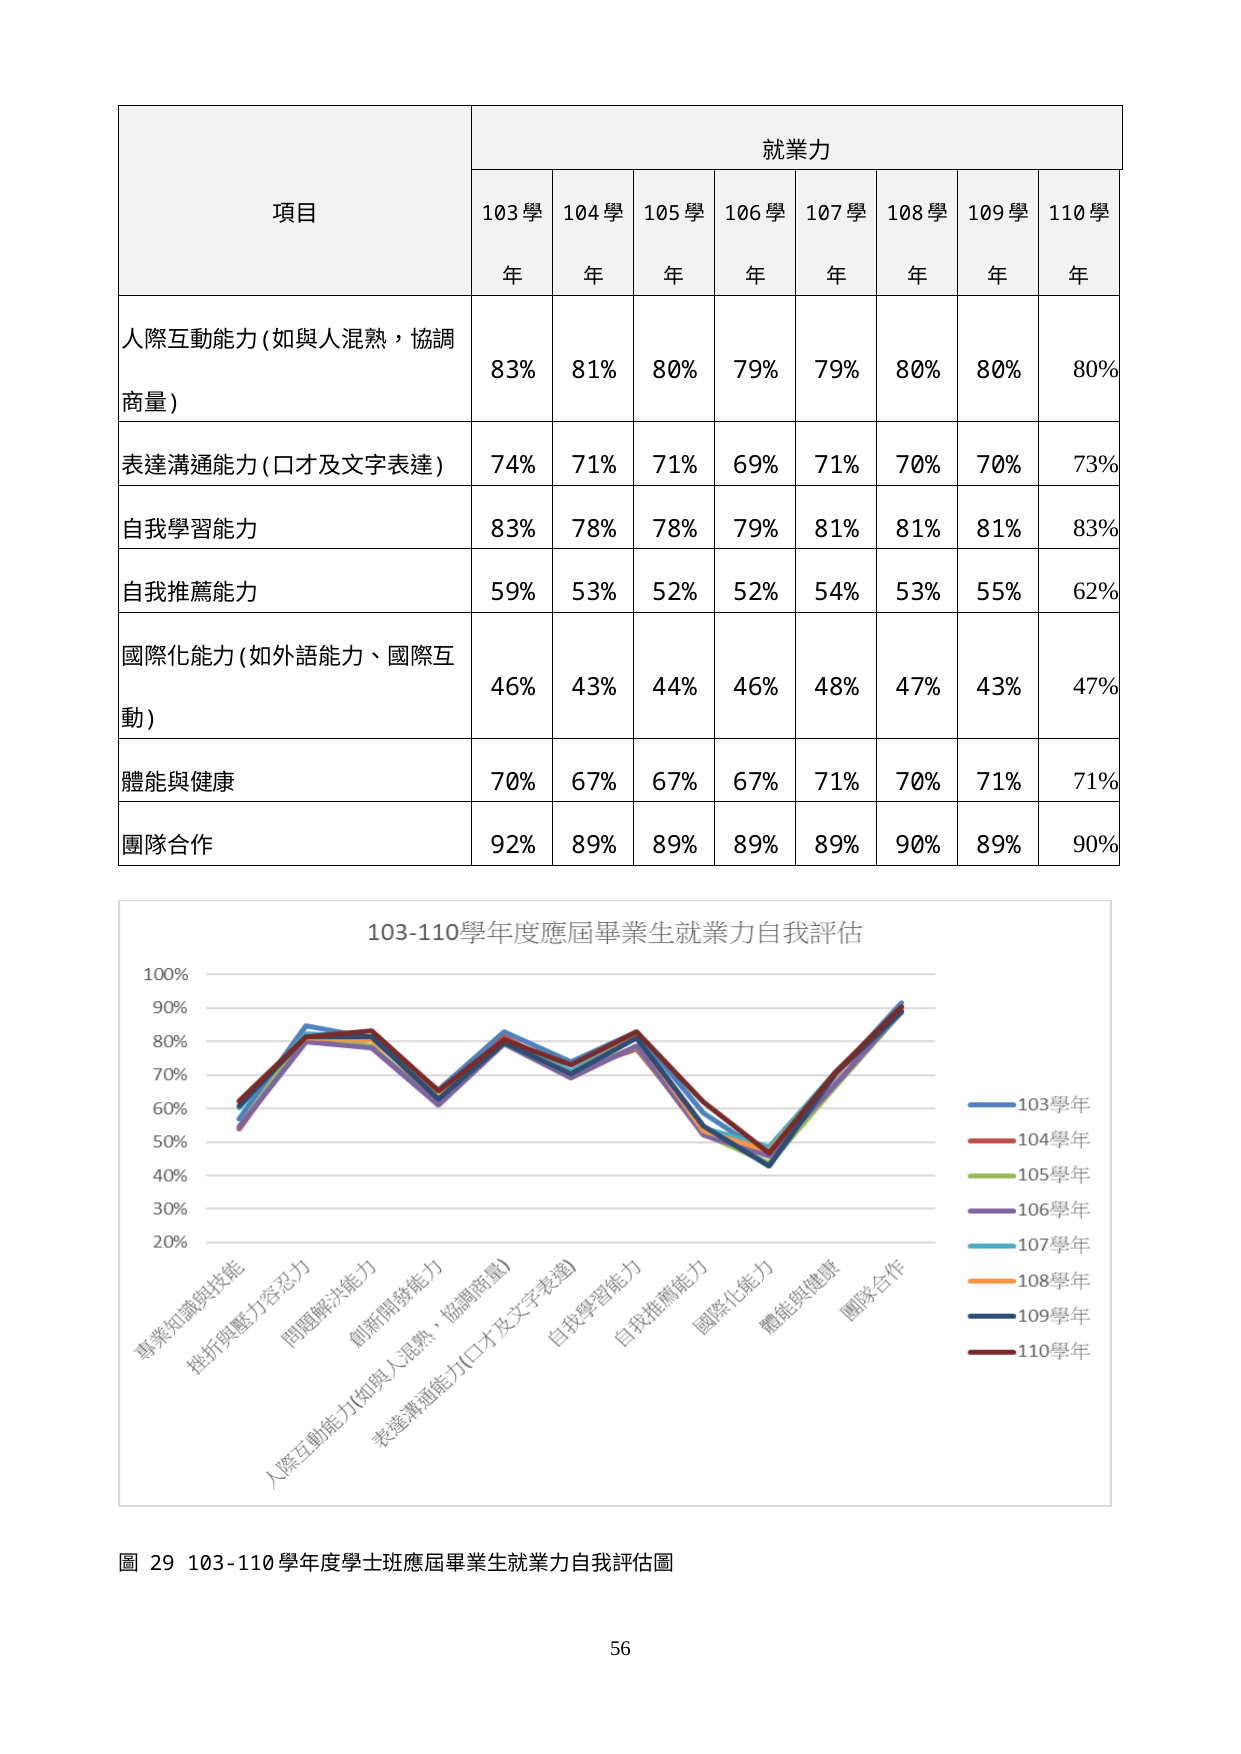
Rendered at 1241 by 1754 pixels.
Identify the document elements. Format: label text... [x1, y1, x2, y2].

table_cell 67% [553, 739, 633, 801]
table_cell 81% [796, 486, 876, 548]
table_cell 89% [553, 802, 633, 865]
table_cell 53% [877, 549, 957, 612]
table_header 項目 [119, 106, 471, 295]
table_cell 52% [715, 549, 795, 612]
table_cell 43% [958, 613, 1038, 738]
table_cell 81% [958, 486, 1038, 548]
table_cell 90% [877, 802, 957, 865]
table_cell 54% [796, 549, 876, 612]
table_cell 107學年 [796, 170, 876, 295]
table_cell 48% [796, 613, 876, 738]
table_cell 79% [715, 296, 795, 421]
table_cell 70% [472, 739, 552, 801]
table_cell 70% [958, 422, 1038, 484]
table_cell 自我學習能力 [119, 486, 471, 548]
table_cell 52% [634, 549, 714, 612]
table_cell 71% [796, 739, 876, 801]
table_cell 110學年 [1039, 170, 1119, 295]
table_cell 79% [715, 486, 795, 548]
table_cell 104學年 [553, 170, 633, 295]
table_cell 89% [796, 802, 876, 865]
table_cell 81% [877, 486, 957, 548]
table_cell 71% [634, 422, 714, 484]
table_cell 80% [1039, 296, 1119, 421]
table_cell 83% [472, 486, 552, 548]
table_cell 55% [958, 549, 1038, 612]
table_cell 自我推薦能力 [119, 549, 471, 612]
table_cell 81% [553, 296, 633, 421]
table_cell 90% [1039, 802, 1119, 865]
text 圖 29 103-110學年度學士班應屆畢業生就業力自我評估圖 [118, 1519, 1122, 1582]
table_cell 67% [634, 739, 714, 801]
table_cell 47% [877, 613, 957, 738]
table_cell 表達溝通能力(口才及文字表達) [119, 422, 471, 484]
table_cell 83% [472, 296, 552, 421]
table_cell 78% [634, 486, 714, 548]
table_cell 59% [472, 549, 552, 612]
table_cell 89% [958, 802, 1038, 865]
table_cell 71% [553, 422, 633, 484]
table_cell 103學年 [472, 170, 552, 295]
table_cell 國際化能力(如外語能力、國際互動) [119, 613, 471, 738]
table_cell 74% [472, 422, 552, 484]
table_cell 71% [1039, 739, 1119, 801]
table_cell 44% [634, 613, 714, 738]
table_header 就業力 [472, 106, 1122, 169]
table_cell 43% [553, 613, 633, 738]
table_cell 80% [958, 296, 1038, 421]
table_cell 80% [877, 296, 957, 421]
table_cell 80% [634, 296, 714, 421]
table_cell 79% [796, 296, 876, 421]
table_cell 108學年 [877, 170, 957, 295]
table_cell 106學年 [715, 170, 795, 295]
table_cell 70% [877, 422, 957, 484]
table_cell 89% [715, 802, 795, 865]
table_cell 109學年 [958, 170, 1038, 295]
table_cell 46% [472, 613, 552, 738]
table_cell 70% [877, 739, 957, 801]
table_cell 團隊合作 [119, 802, 471, 865]
table_cell 73% [1039, 422, 1119, 484]
table_cell 人際互動能力(如與人混熟，協調商量) [119, 296, 471, 421]
table_cell 46% [715, 613, 795, 738]
table_cell 78% [553, 486, 633, 548]
table_cell 105學年 [634, 170, 714, 295]
table_cell 71% [958, 739, 1038, 801]
table_cell 47% [1039, 613, 1119, 738]
table_cell 92% [472, 802, 552, 865]
table_cell 62% [1039, 549, 1119, 612]
table_cell 體能與健康 [119, 739, 471, 801]
table_cell 53% [553, 549, 633, 612]
table_cell 67% [715, 739, 795, 801]
table_cell 89% [634, 802, 714, 865]
table_cell 71% [796, 422, 876, 484]
table_cell 69% [715, 422, 795, 484]
table_cell 83% [1039, 486, 1119, 548]
